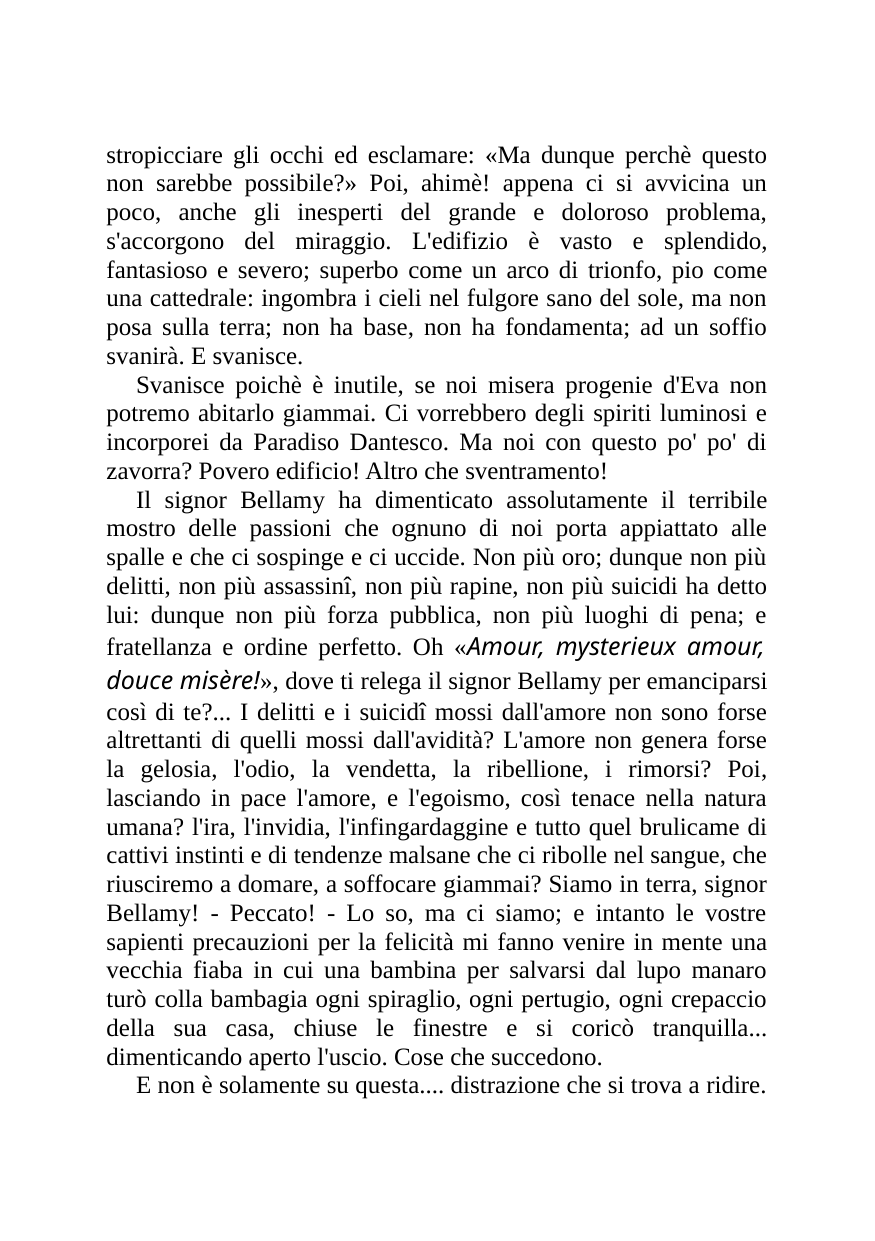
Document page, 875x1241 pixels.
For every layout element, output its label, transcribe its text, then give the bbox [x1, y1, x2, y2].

text E non è solamente su questa.... distrazione che si trova a ridire. [106, 1070, 768, 1099]
text stropicciare gli occhi ed esclamare: «Ma dunque perchè questo non sarebbe possibile?» Poi, ahimè! appena ci si avvicina un poco, anche gli inesperti del grande e doloroso problema, s'accorgono del miraggio. L'edifizio è vasto e splendido, fantasioso e severo; superbo come un arco di trionfo, pio come una cattedrale: ingombra i cieli nel fulgore sano del sole, ma non posa sulla terra; non ha base, non ha fondamenta; ad un soffio svanirà. E svanisce. [106, 140, 768, 370]
text Il signor Bellamy ha dimenticato assolutamente il terribile mostro delle passioni che ognuno di noi porta appiattato alle spalle e che ci sospinge e ci uccide. Non più oro; dunque non più delitti, non più assassinî, non più rapine, non più suicidi ha detto lui: dunque non più forza pubblica, non più luoghi di pena; e fratellanza e ordine perfetto. Oh «Amour, mysterieux amour, douce misère!», dove ti relega il signor Bellamy per emanciparsi così di te?... I delitti e i suicidî mossi dall'amore non sono forse altrettanti di quelli mossi dall'avidità? L'amore non genera forse la gelosia, l'odio, la vendetta, la ribellione, i rimorsi? Poi, lasciando in pace l'amore, e l'egoismo, così tenace nella natura umana? l'ira, l'invidia, l'infingardaggine e tutto quel brulicame di cattivi instinti e di tendenze malsane che ci ribolle nel sangue, che riusciremo a domare, a soffocare giammai? Siamo in terra, signor Bellamy! - Peccato! - Lo so, ma ci siamo; e intanto le vostre sapienti precauzioni per la felicità mi fanno venire in mente una vecchia fiaba in cui una bambina per salvarsi dal lupo manaro turò colla bambagia ogni spiraglio, ogni pertugio, ogni crepaccio della sua casa, chiuse le finestre e si coricò tranquilla... dimenticando aperto l'uscio. Cose che succedono. [106, 485, 768, 1070]
text Svanisce poichè è inutile, se noi misera progenie d'Eva non potremo abitarlo giammai. Ci vorrebbero degli spiriti luminosi e incorporei da Paradiso Dantesco. Ma noi con questo po' po' di zavorra? Povero edificio! Altro che sventramento! [106, 370, 768, 485]
